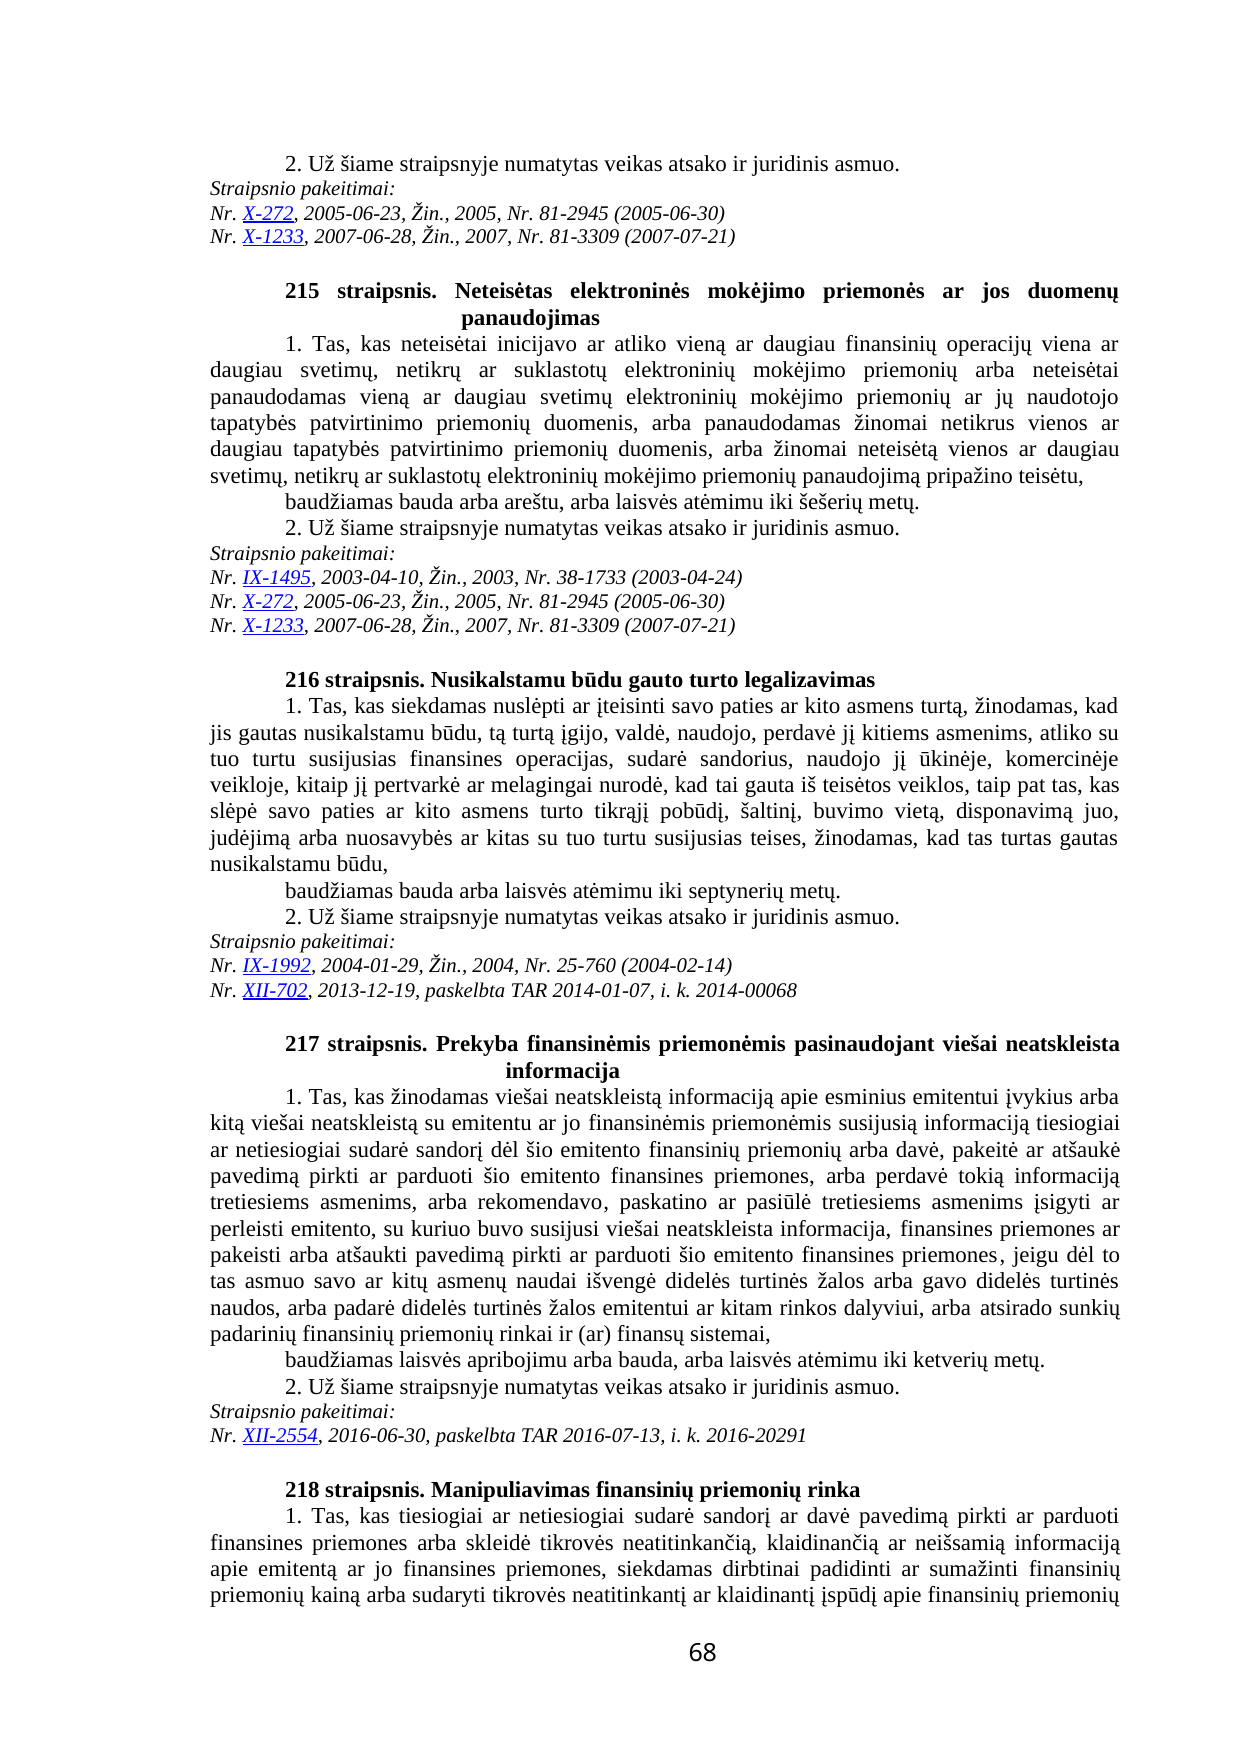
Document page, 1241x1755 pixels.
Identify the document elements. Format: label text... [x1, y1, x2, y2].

text Nr. X-272, 2005-06-23, Žin., 2005, Nr. 81-2945 (2005-06-30) [210, 200, 1120, 224]
text 217 straipsnis. Prekyba finansinėmis priemonėmis pasinaudojant viešai neatskleista informacija [285, 1030, 1120, 1083]
text 2. Už šiame straipsnyje numatytas veikas atsako ir juridinis asmuo. [210, 150, 1120, 176]
text 1. Tas, kas neteisėtai inicijavo ar atliko vieną ar daugiau finansinių operacijų viena ar daugiau svetimų, netikrų ar suklastotų elektroninių mokėjimo priemonių arba neteisėtai panaudodamas vieną ar daugiau svetimų elektroninių mokėjimo priemonių ar jų naudotojo tapatybės patvirtinimo priemonių duomenis, arba panaudodamas žinomai netikrus vienos ar daugiau tapatybės patvirtinimo priemonių duomenis, arba žinomai neteisėtą vienos ar daugiau svetimų, netikrų ar suklastotų elektroninių mokėjimo priemonių panaudojimą pripažino teisėtu, [210, 330, 1120, 488]
text 1. Tas, kas tiesiogiai ar netiesiogiai sudarė sandorį ar davė pavedimą pirkti ar parduoti finansines priemones arba skleidė tikrovės neatitinkančią, klaidinančią ar neišsamią informaciją apie emitentą ar jo finansines priemones, siekdamas dirbtinai padidinti ar sumažinti finansinių priemonių kainą arba sudaryti tikrovės neatitinkantį ar klaidinantį įspūdį apie finansinių priemonių [210, 1502, 1120, 1608]
text 2. Už šiame straipsnyje numatytas veikas atsako ir juridinis asmuo. [210, 1373, 1120, 1399]
text Nr. IX-1992, 2004-01-29, Žin., 2004, Nr. 25-760 (2004-02-14) [210, 953, 1120, 977]
text baudžiamas bauda arba laisvės atėmimu iki septynerių metų. [210, 877, 1120, 903]
text 2. Už šiame straipsnyje numatytas veikas atsako ir juridinis asmuo. [210, 514, 1120, 541]
text Nr. X-1233, 2007-06-28, Žin., 2007, Nr. 81-3309 (2007-07-21) [210, 613, 1120, 637]
text Nr. XII-2554, 2016-06-30, paskelbta TAR 2016-07-13, i. k. 2016-20291 [210, 1423, 1120, 1447]
text Nr. X-272, 2005-06-23, Žin., 2005, Nr. 81-2945 (2005-06-30) [210, 589, 1120, 613]
text baudžiamas bauda arba areštu, arba laisvės atėmimu iki šešerių metų. [210, 488, 1120, 514]
text 2. Už šiame straipsnyje numatytas veikas atsako ir juridinis asmuo. [210, 903, 1120, 929]
text 216 straipsnis. Nusikalstamu būdu gauto turto legalizavimas [210, 666, 1120, 692]
text baudžiamas laisvės apribojimu arba bauda, arba laisvės atėmimu iki ketverių metų. [210, 1347, 1120, 1373]
text Nr. IX-1495, 2003-04-10, Žin., 2003, Nr. 38-1733 (2003-04-24) [210, 565, 1120, 589]
text Nr. XII-702, 2013-12-19, paskelbta TAR 2014-01-07, i. k. 2014-00068 [210, 977, 1120, 1002]
text 218 straipsnis. Manipuliavimas finansinių priemonių rinka [210, 1476, 1120, 1502]
text Straipsnio pakeitimai: [210, 1399, 1120, 1423]
text Nr. X-1233, 2007-06-28, Žin., 2007, Nr. 81-3309 (2007-07-21) [210, 224, 1120, 248]
text Straipsnio pakeitimai: [210, 541, 1120, 565]
text 1. Tas, kas žinodamas viešai neatskleistą informaciją apie esminius emitentui įvykius arba kitą viešai neatskleistą su emitentu ar jo finansinėmis priemonėmis susijusią informaciją tiesiogiai ar netiesiogiai sudarė sandorį dėl šio emitento finansinių priemonių arba davė, pakeitė ar atšaukė pavedimą pirkti ar parduoti šio emitento finansines priemones, arba perdavė tokią informaciją tretiesiems asmenims, arba rekomendavo, paskatino ar pasiūlė tretiesiems asmenims įsigyti ar perleisti emitento, su kuriuo buvo susijusi viešai neatskleista informacija, finansines priemones ar pakeisti arba atšaukti pavedimą pirkti ar parduoti šio emitento finansines priemones, jeigu dėl to tas asmuo savo ar kitų asmenų naudai išvengė didelės turtinės žalos arba gavo didelės turtinės naudos, arba padarė didelės turtinės žalos emitentui ar kitam rinkos dalyviui, arba atsirado sunkių padarinių finansinių priemonių rinkai ir (ar) finansų sistemai, [210, 1083, 1120, 1347]
text Straipsnio pakeitimai: [210, 929, 1120, 953]
text Straipsnio pakeitimai: [210, 176, 1120, 200]
text 215 straipsnis. Neteisėtas elektroninės mokėjimo priemonės ar jos duomenų panaudojimas [285, 277, 1120, 330]
text 1. Tas, kas siekdamas nuslėpti ar įteisinti savo paties ar kito asmens turtą, žinodamas, kad jis gautas nusikalstamu būdu, tą turtą įgijo, valdė, naudojo, perdavė jį kitiems asmenims, atliko su tuo turtu susijusias finansines operacijas, sudarė sandorius, naudojo jį ūkinėje, komercinėje veikloje, kitaip jį pertvarkė ar melagingai nurodė, kad tai gauta iš teisėtos veiklos, taip pat tas, kas slėpė savo paties ar kito asmens turto tikrąjį pobūdį, šaltinį, buvimo vietą, disponavimą juo, judėjimą arba nuosavybės ar kitas su tuo turtu susijusias teises, žinodamas, kad tas turtas gautas nusikalstamu būdu, [210, 692, 1120, 877]
